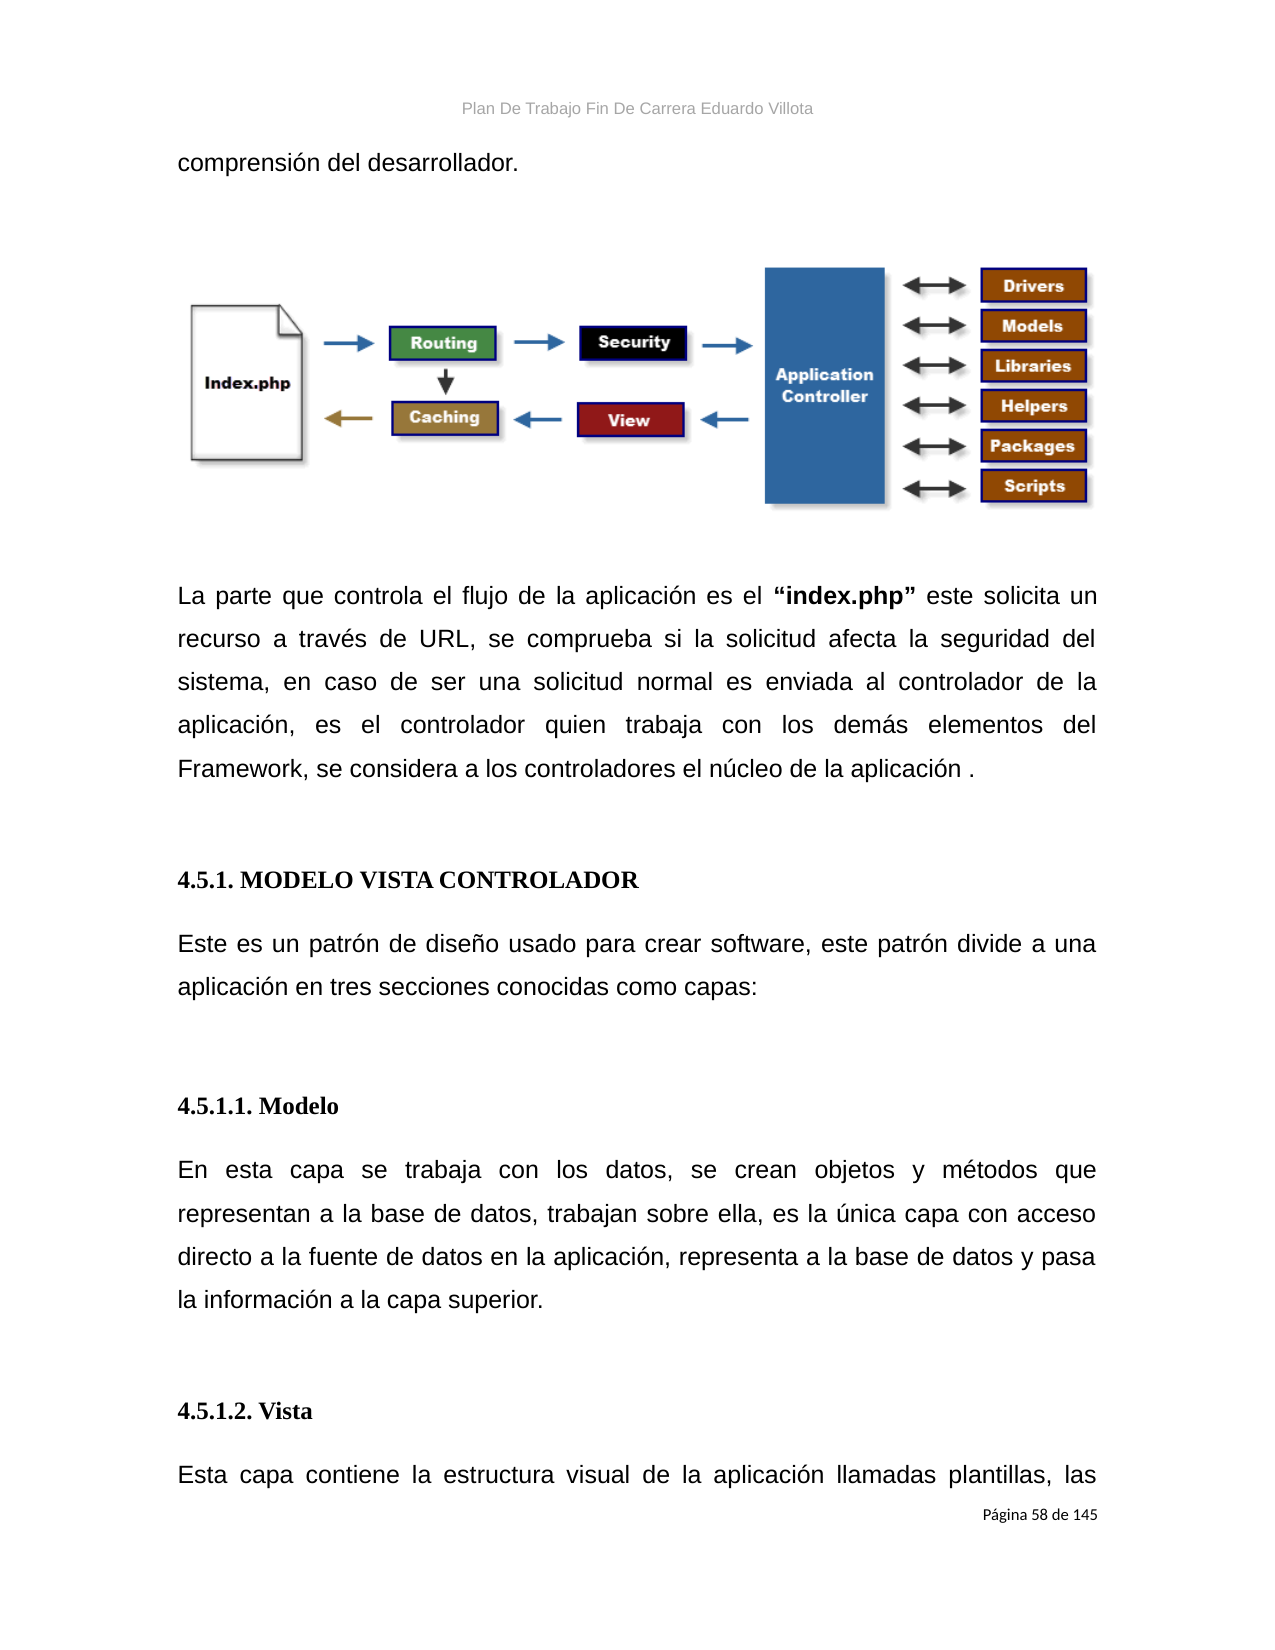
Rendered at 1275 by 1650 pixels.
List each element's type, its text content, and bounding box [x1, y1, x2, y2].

text comprensión del desarrollador. [177, 148, 1098, 176]
text 4.5.1.2. Vista [177, 1396, 1098, 1425]
text Este es un patrón de diseño usado para crear software, este patrón divide a una aplicación en tres secciones conocidas como capas: [177, 929, 1098, 1001]
picture [177, 258, 1098, 512]
text La parte que controla el flujo de la aplicación es el “index.php” este solicita un recurso a través de URL, se comprueba si la solicitud afecta la seguridad del sistema, en caso de ser una solicitud normal es enviada al controlador de la aplicación, es el controlador quien trabaja con los demás elementos del Framework, se considera a los controladores el núcleo de la aplicación . [177, 581, 1098, 782]
text 4.5.1.1. Modelo [177, 1091, 1098, 1120]
text Esta capa contiene la estructura visual de la aplicación llamadas plantillas, las [177, 1460, 1098, 1489]
text 4.5.1. MODELO VISTA CONTROLADOR [177, 865, 1098, 893]
text En esta capa se trabaja con los datos, se crean objetos y métodos que representan a la base de datos, trabajan sobre ella, es la única capa con acceso directo a la fuente de datos en la aplicación, representa a la base de datos y pasa la información a la capa superior. [177, 1155, 1098, 1313]
